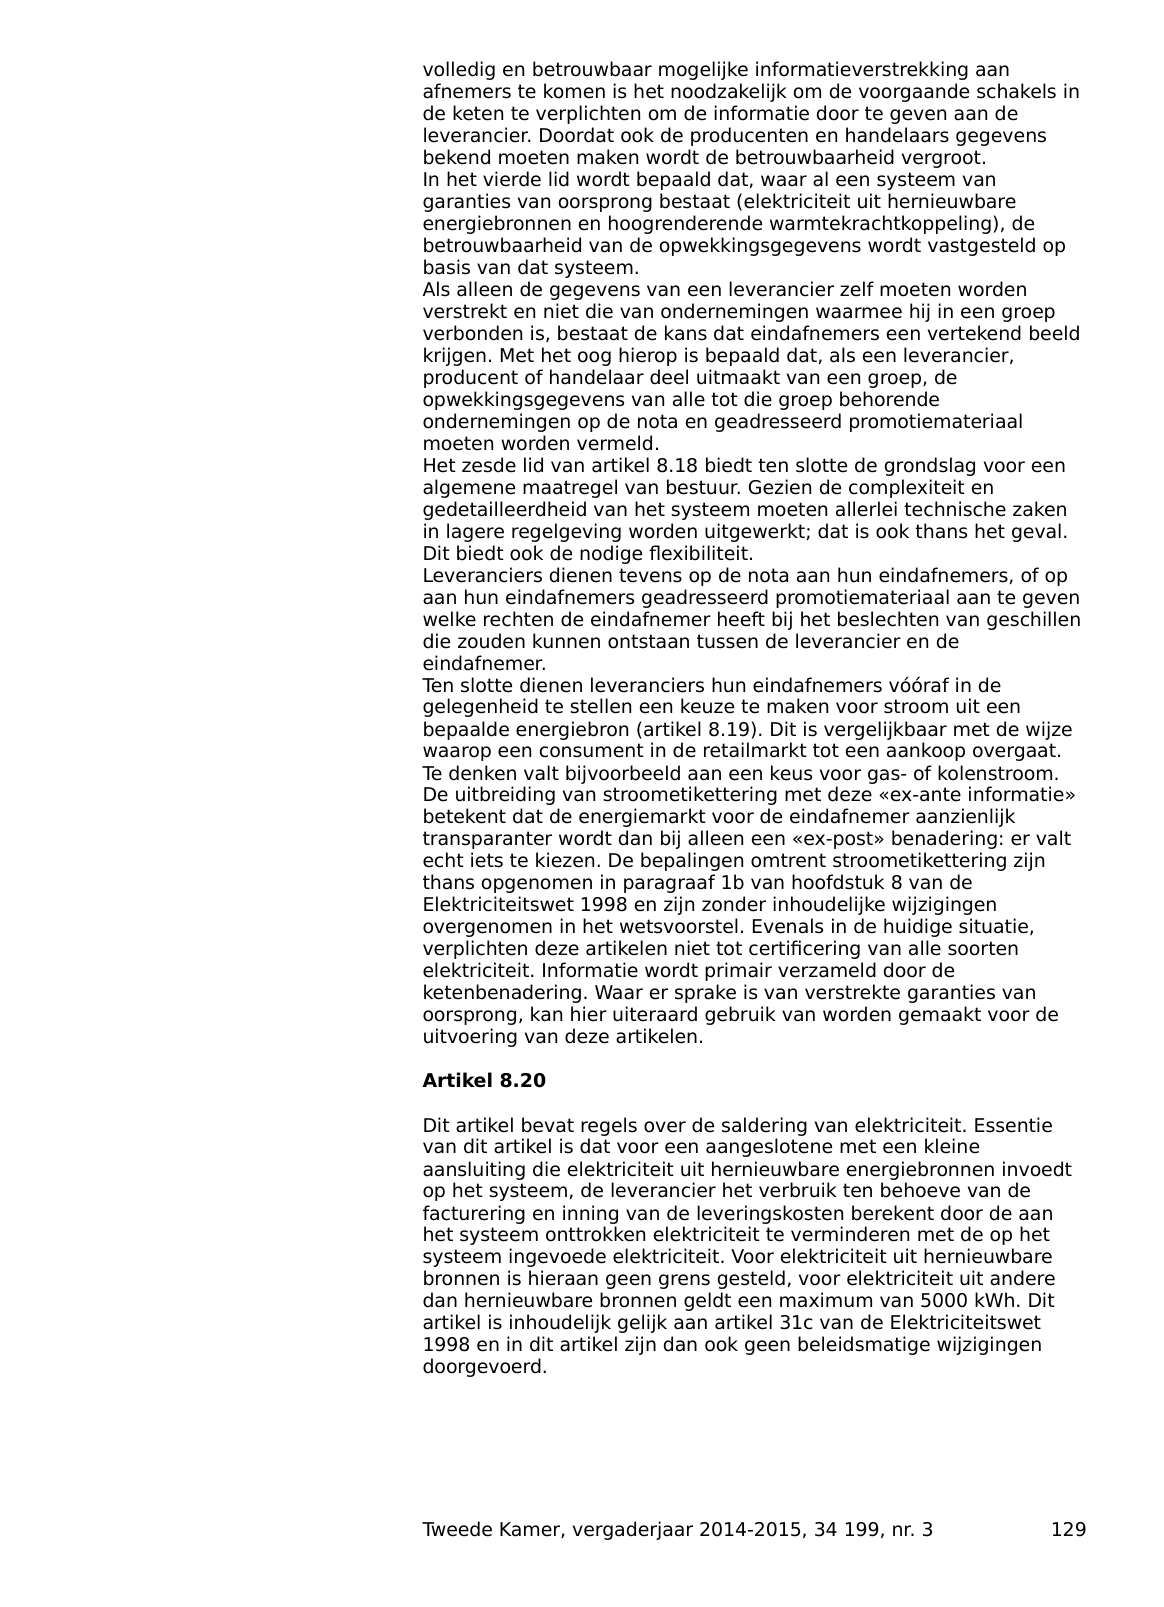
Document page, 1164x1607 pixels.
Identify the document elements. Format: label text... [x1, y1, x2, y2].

text Het zesde lid van artikel 8.18 biedt ten slotte de grondslag voor een algemene maatregel van bestuur. Gezien de complexiteit en gedetailleerdheid van het systeem moeten allerlei technische zaken in lagere regelgeving worden uitgewerkt; dat is ook thans het geval. Dit biedt ook de nodige flexibiliteit. [422, 455, 1087, 564]
text Als alleen de gegevens van een leverancier zelf moeten worden verstrekt en niet die van ondernemingen waarmee hij in een groep verbonden is, bestaat de kans dat eindafnemers een vertekend beeld krijgen. Met het oog hierop is bepaald dat, als een leverancier, producent of handelaar deel uitmaakt van een groep, de opwekkingsgegevens van alle tot die groep behorende ondernemingen op de nota en geadresseerd promotiemateriaal moeten worden vermeld. [422, 279, 1087, 455]
text Ten slotte dienen leveranciers hun eindafnemers vóóraf in de gelegenheid te stellen een keuze te maken voor stroom uit een bepaalde energiebron (artikel 8.19). Dit is vergelijkbaar met de wijze waarop een consument in de retailmarkt tot een aankoop overgaat. Te denken valt bijvoorbeeld aan een keus voor gas- of kolenstroom. De uitbreiding van stroometikettering met deze «ex-ante informatie» betekent dat de energiemarkt voor de eindafnemer aanzienlijk transparanter wordt dan bij alleen een «ex-post» benadering: er valt echt iets te kiezen. De bepalingen omtrent stroometikettering zijn thans opgenomen in paragraaf 1b van hoofdstuk 8 van de Elektriciteitswet 1998 en zijn zonder inhoudelijke wijzigingen overgenomen in het wetsvoorstel. Evenals in de huidige situatie, verplichten deze artikelen niet tot certificering van alle soorten elektriciteit. Informatie wordt primair verzameld door de ketenbenadering. Waar er sprake is van verstrekte garanties van oorsprong, kan hier uiteraard gebruik van worden gemaakt voor de uitvoering van deze artikelen. [422, 674, 1087, 1048]
subtitle Artikel 8.20 [422, 1070, 1087, 1092]
text In het vierde lid wordt bepaald dat, waar al een systeem van garanties van oorsprong bestaat (elektriciteit uit hernieuwbare energiebronnen en hoogrenderende warmtekrachtkoppeling), de betrouwbaarheid van de opwekkingsgegevens wordt vastgesteld op basis van dat systeem. [422, 169, 1087, 279]
text Leveranciers dienen tevens op de nota aan hun eindafnemers, of op aan hun eindafnemers geadresseerd promotiemateriaal aan te geven welke rechten de eindafnemer heeft bij het beslechten van geschillen die zouden kunnen ontstaan tussen de leverancier en de eindafnemer. [422, 564, 1087, 674]
text Dit artikel bevat regels over de saldering van elektriciteit. Essentie van dit artikel is dat voor een aangeslotene met een kleine aansluiting die elektriciteit uit hernieuwbare energiebronnen invoedt op het systeem, de leverancier het verbruik ten behoeve van de facturering en inning van de leveringskosten berekent door de aan het systeem onttrokken elektriciteit te verminderen met de op het systeem ingevoede elektriciteit. Voor elektriciteit uit hernieuwbare bronnen is hieraan geen grens gesteld, voor elektriciteit uit andere dan hernieuwbare bronnen geldt een maximum van 5000 kWh. Dit artikel is inhoudelijk gelijk aan artikel 31c van de Elektriciteitswet 1998 en in dit artikel zijn dan ook geen beleidsmatige wijzigingen doorgevoerd. [422, 1114, 1087, 1378]
text volledig en betrouwbaar mogelijke informatieverstrekking aan afnemers te komen is het noodzakelijk om de voorgaande schakels in de keten te verplichten om de informatie door te geven aan de leverancier. Doordat ook de producenten en handelaars gegevens bekend moeten maken wordt de betrouwbaarheid vergroot. [422, 59, 1087, 169]
